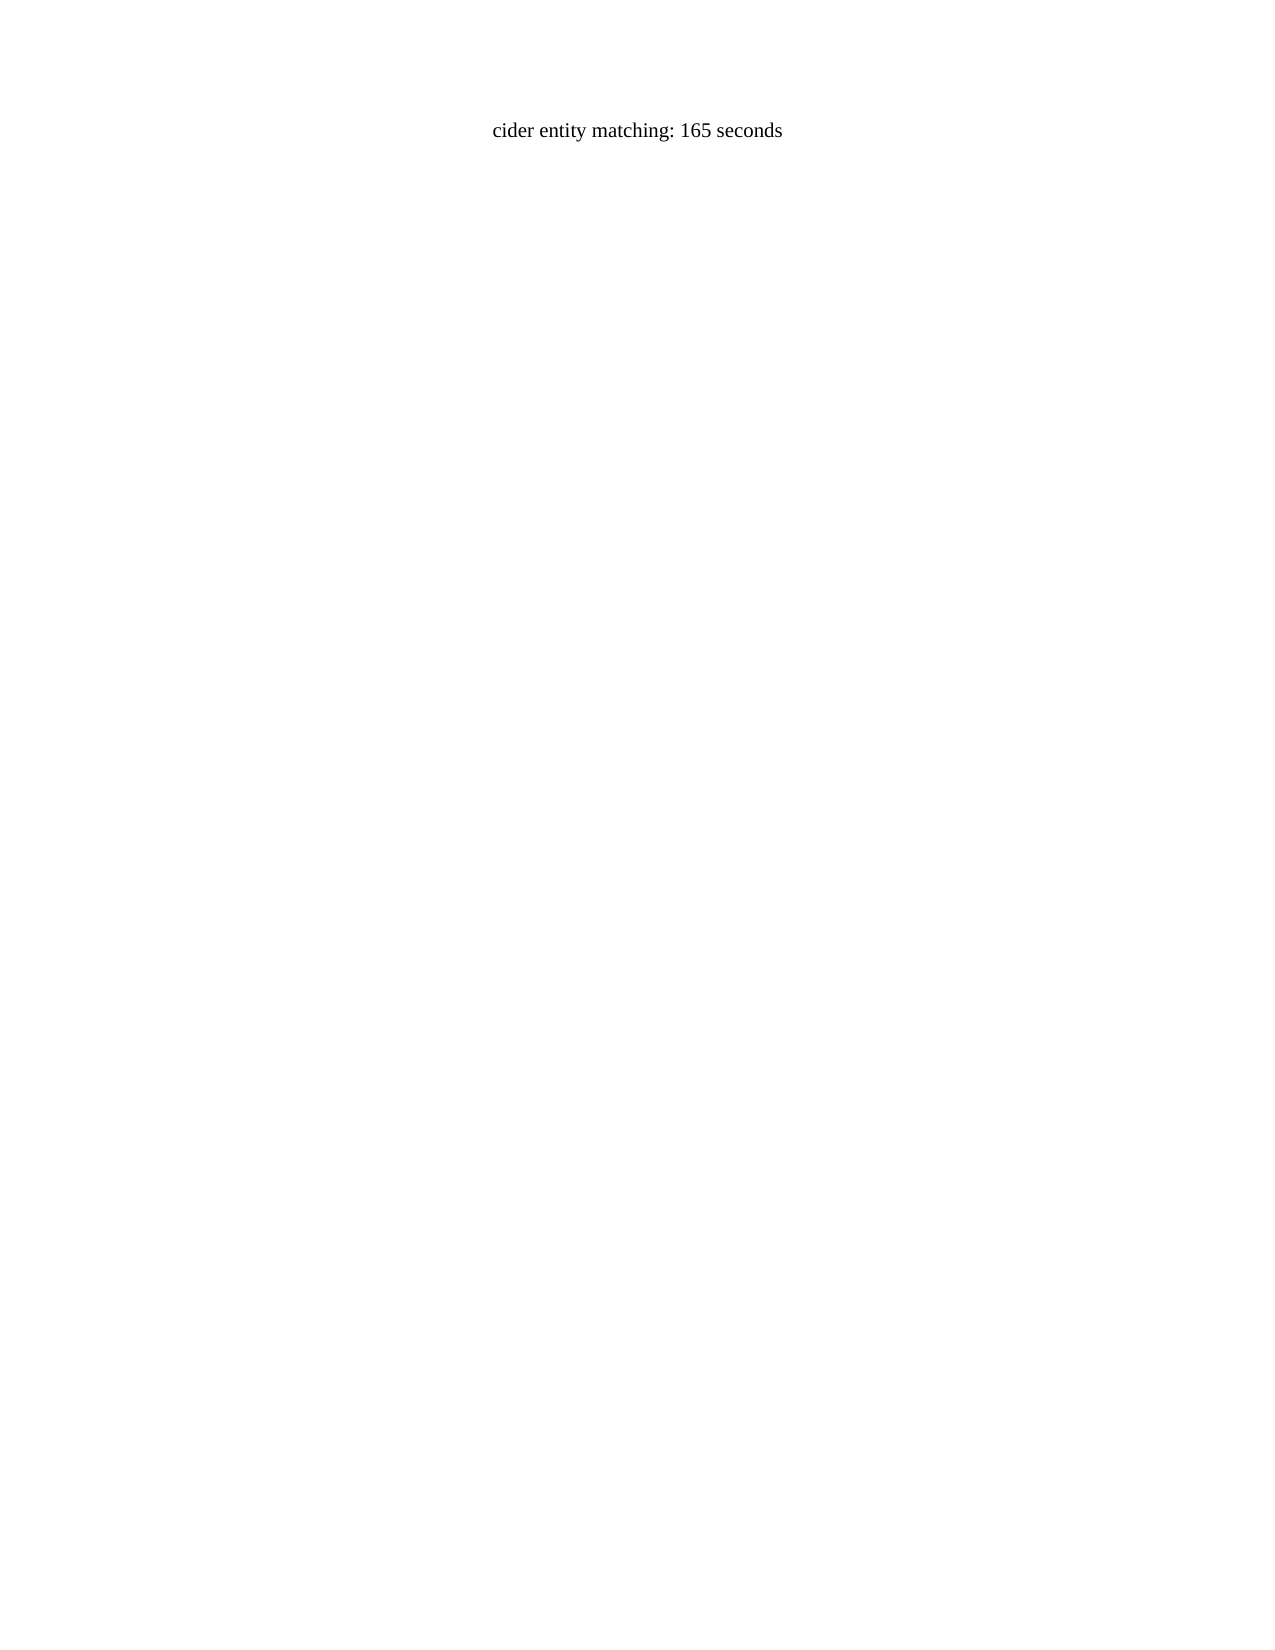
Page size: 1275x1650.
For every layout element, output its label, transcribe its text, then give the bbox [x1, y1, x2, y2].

text cider entity matching: 165 seconds [118, 118, 1157, 142]
